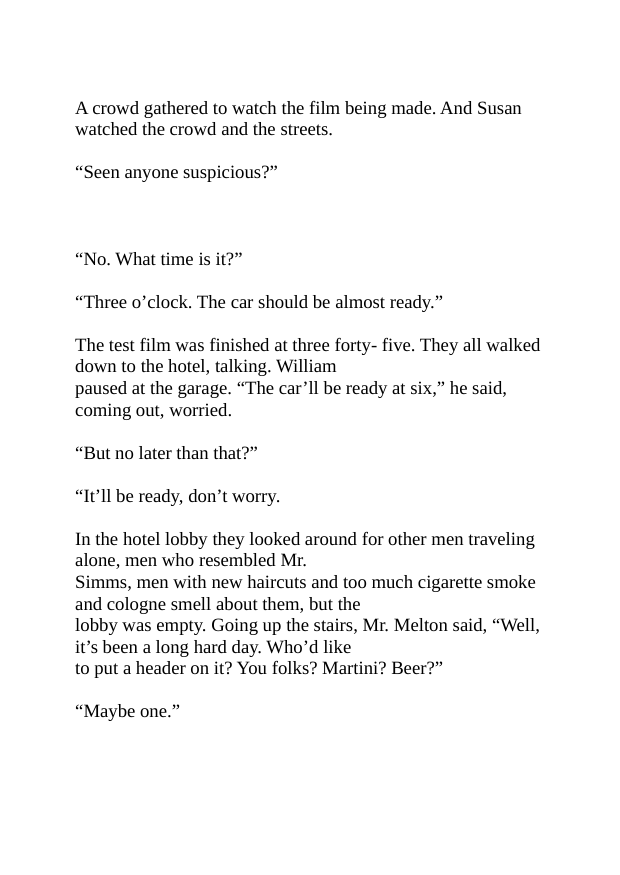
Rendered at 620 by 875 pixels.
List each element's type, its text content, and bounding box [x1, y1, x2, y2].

text A crowd gathered to watch the film being made. And Susan watched the crowd and the streets. “Seen anyone suspicious?” “No. What time is it?” “Three o’clock. The car should be almost ready.” The test film was finished at three forty- five. They all walked down to the hotel, talking. William paused at the garage. “The car’ll be ready at six,” he said, coming out, worried. “But no later than that?” “It’ll be ready, don’t worry. In the hotel lobby they looked around for other men traveling alone, men who resembled Mr. Simms, men with new haircuts and too much cigarette smoke and cologne smell about them, but the lobby was empty. Going up the stairs, Mr. Melton said, “Well, it’s been a long hard day. Who’d like to put a header on it? You folks? Martini? Beer?” “Maybe one.” [75, 75, 544, 743]
